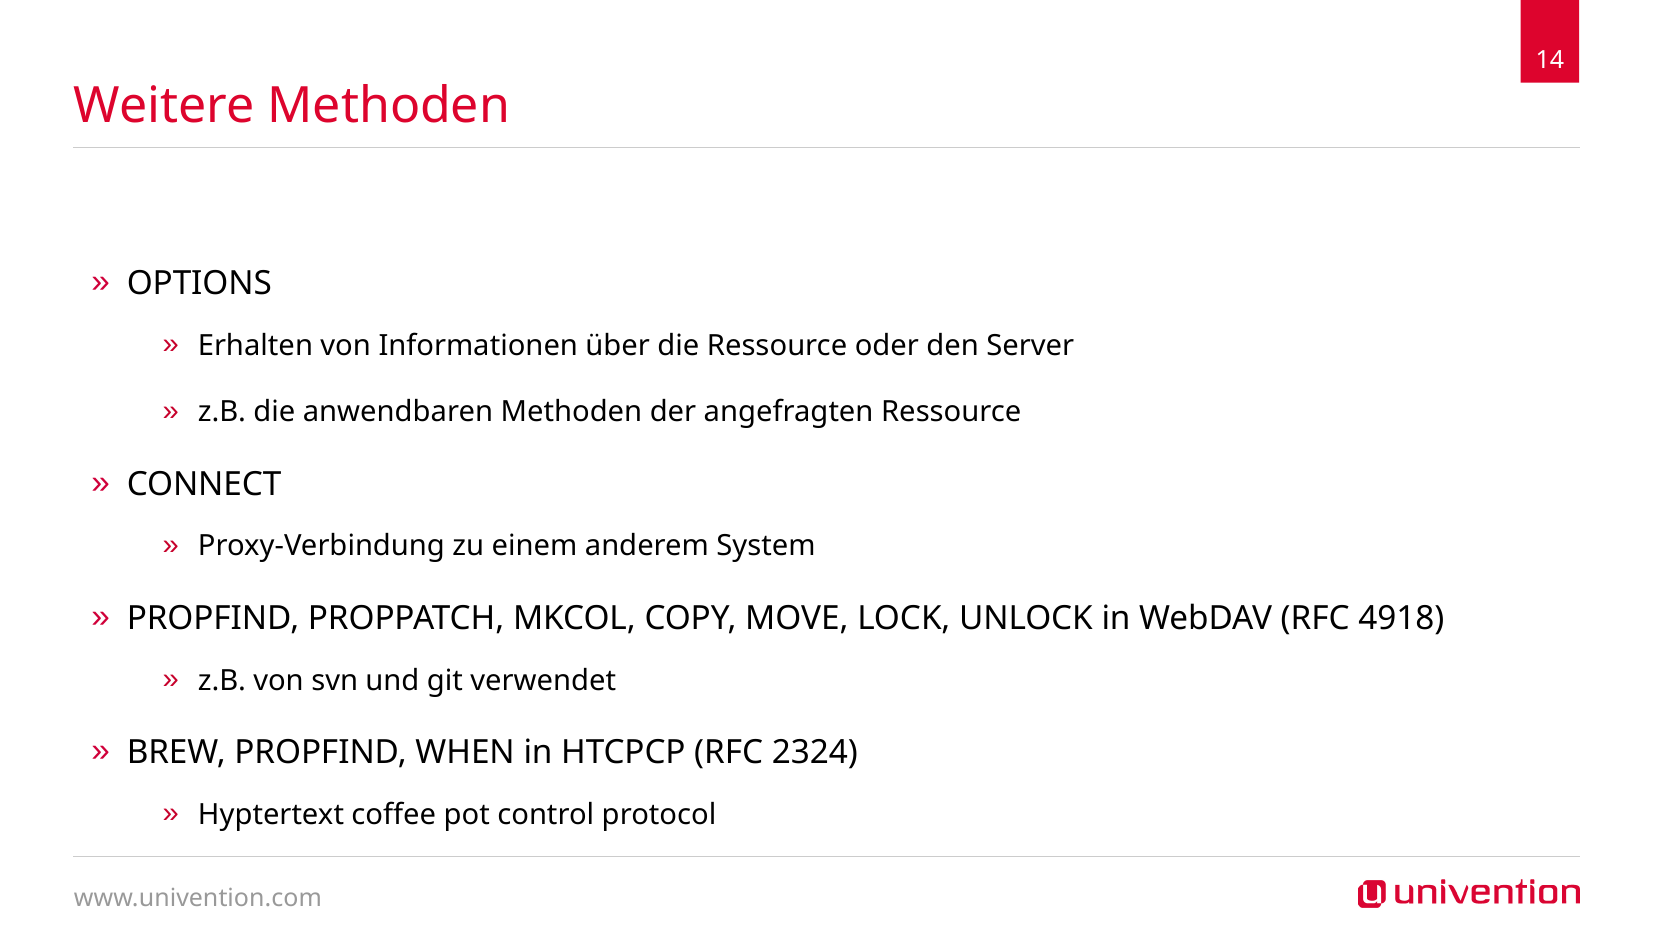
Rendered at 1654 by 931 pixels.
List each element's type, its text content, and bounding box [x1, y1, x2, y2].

list OPTIONS Erhalten von Informationen über die Ressource oder den Server z.B. die anwendbaren Methoden der angefragten Ressource CONNECT Proxy-Verbindung zu einem anderem System PROPFIND, PROPPATCH, MKCOL, COPY, MOVE, LOCK, UNLOCK in WebDAV (RFC 4918) z.B. von svn und git verwendet BREW, PROPFIND, WHEN in HTCPCP (RFC 2324) Hyptertext coffee pot control protocol [73, 236, 1580, 827]
picture [1358, 879, 1580, 908]
title Weitere Methoden [73, 59, 1580, 148]
